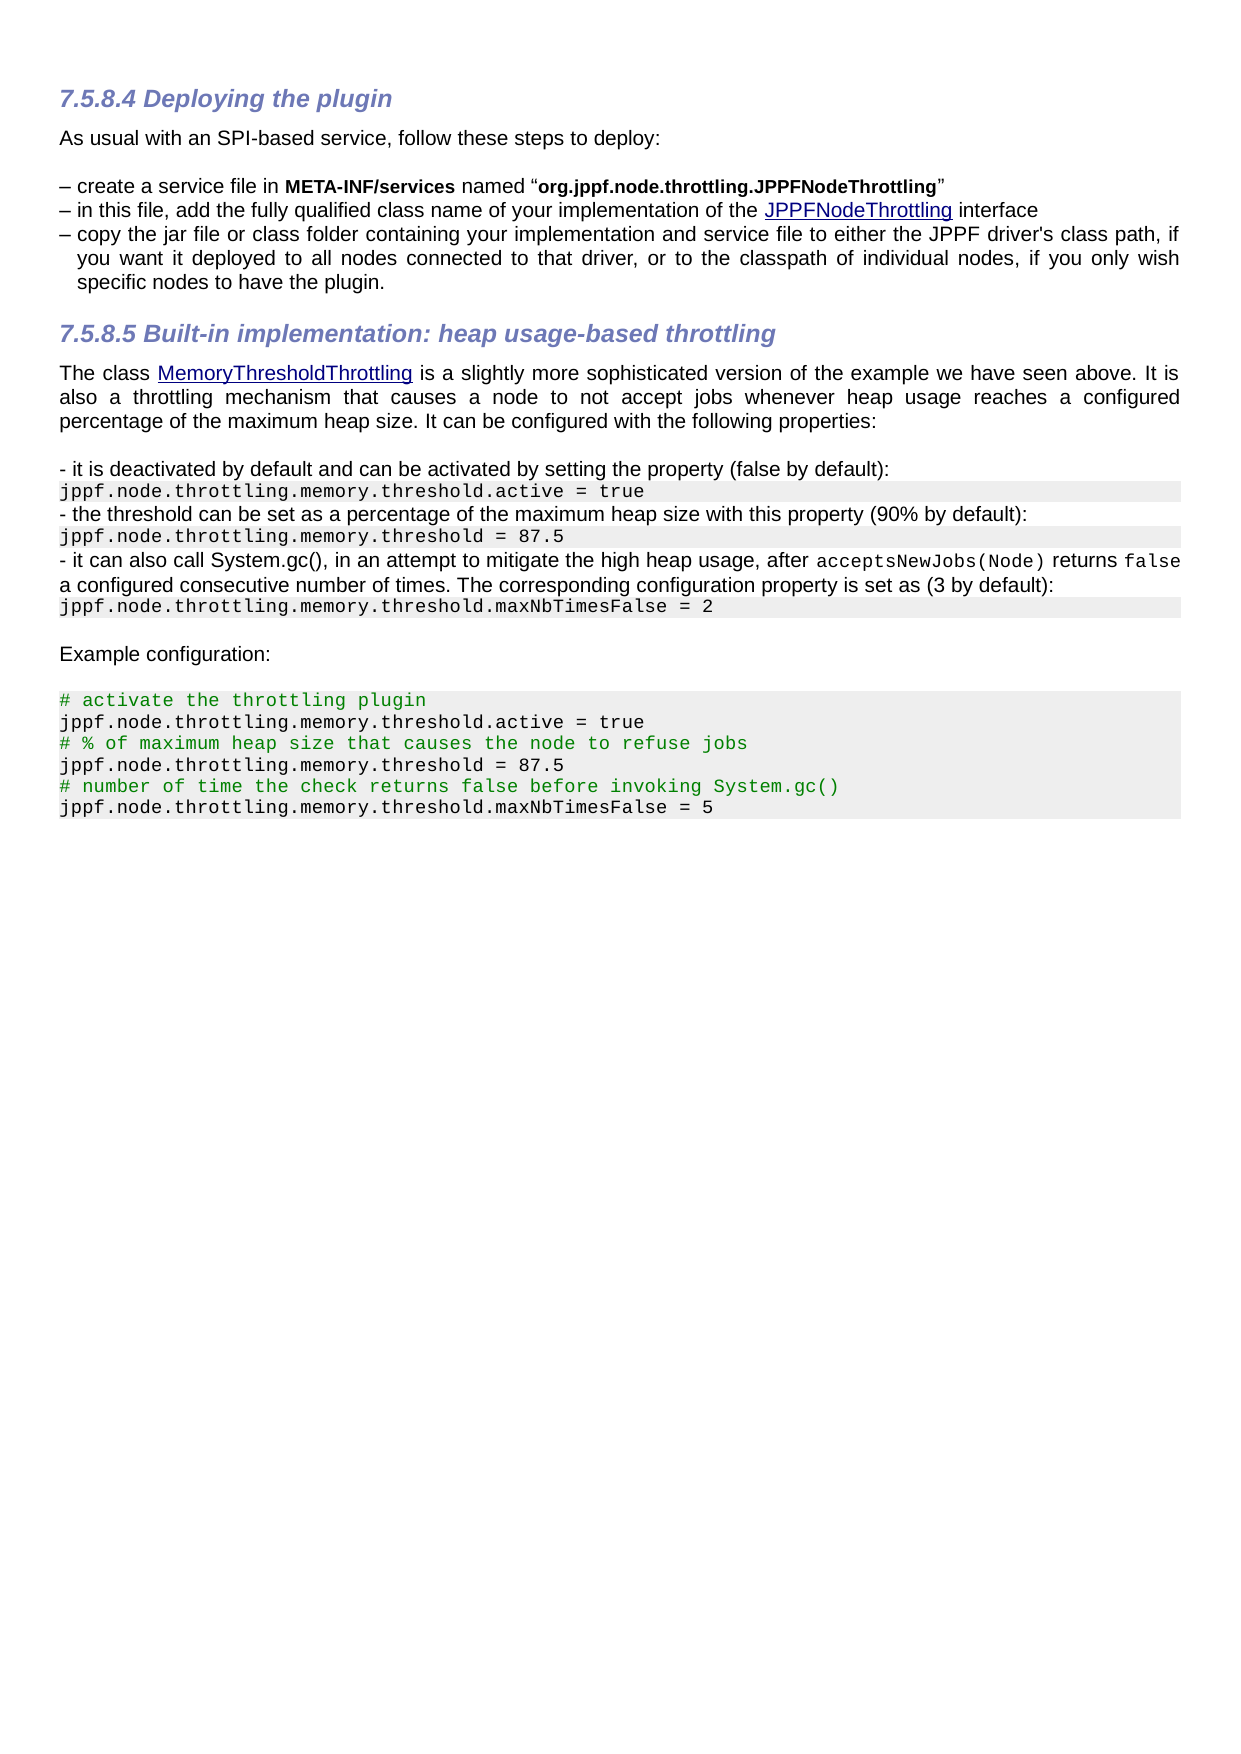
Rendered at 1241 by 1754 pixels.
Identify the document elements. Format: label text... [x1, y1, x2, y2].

text Example configuration: [59, 642, 1181, 666]
list in this file, add the fully qualified class name of your implementation of the JPPFNodeThrottling interface [59, 198, 1181, 222]
text - it can also call System.gc(), in an attempt to mitigate the high heap usage, after acceptsNewJobs(Node) returns false a configured consecutive number of times. The corresponding configuration property is set as (3 by default): [59, 548, 1181, 597]
text jppf.node.throttling.memory.threshold = 87.5 [59, 755, 1181, 776]
list copy the jar file or class folder containing your implementation and service file to either the JPPF driver's class path, if you want it deployed to all nodes connected to that driver, or to the classpath of individual nodes, if you only wish specific nodes to have the plugin. [59, 222, 1181, 294]
text - the threshold can be set as a percentage of the maximum heap size with this property (90% by default): [59, 502, 1181, 526]
text jppf.node.throttling.memory.threshold.maxNbTimesFalse = 2 [59, 597, 1181, 618]
text The class MemoryThresholdThrottling is a slightly more sophisticated version of the example we have seen above. It is also a throttling mechanism that causes a node to not accept jobs whenever heap usage reaches a configured percentage of the maximum heap size. It can be configured with the following properties: [59, 361, 1181, 433]
text jppf.node.throttling.memory.threshold.maxNbTimesFalse = 5 [59, 798, 1181, 819]
text jppf.node.throttling.memory.threshold = 87.5 [59, 526, 1181, 548]
subtitle Deploying the plugin [59, 84, 1181, 113]
text # % of maximum heap size that causes the node to refuse jobs [59, 733, 1181, 755]
subtitle Built-in implementation: heap usage-based throttling [59, 319, 1181, 348]
text jppf.node.throttling.memory.threshold.active = true [59, 481, 1181, 502]
text - it is deactivated by default and can be activated by setting the property (false by default): [59, 457, 1181, 481]
text # activate the throttling plugin [59, 691, 1181, 712]
list create a service file in META-INF/services named “org.jppf.node.throttling.JPPFNodeThrottling” [59, 174, 1181, 198]
text # number of time the check returns false before invoking System.gc() [59, 776, 1181, 798]
text As usual with an SPI-based service, follow these steps to deploy: [59, 126, 1181, 150]
text jppf.node.throttling.memory.threshold.active = true [59, 712, 1181, 733]
